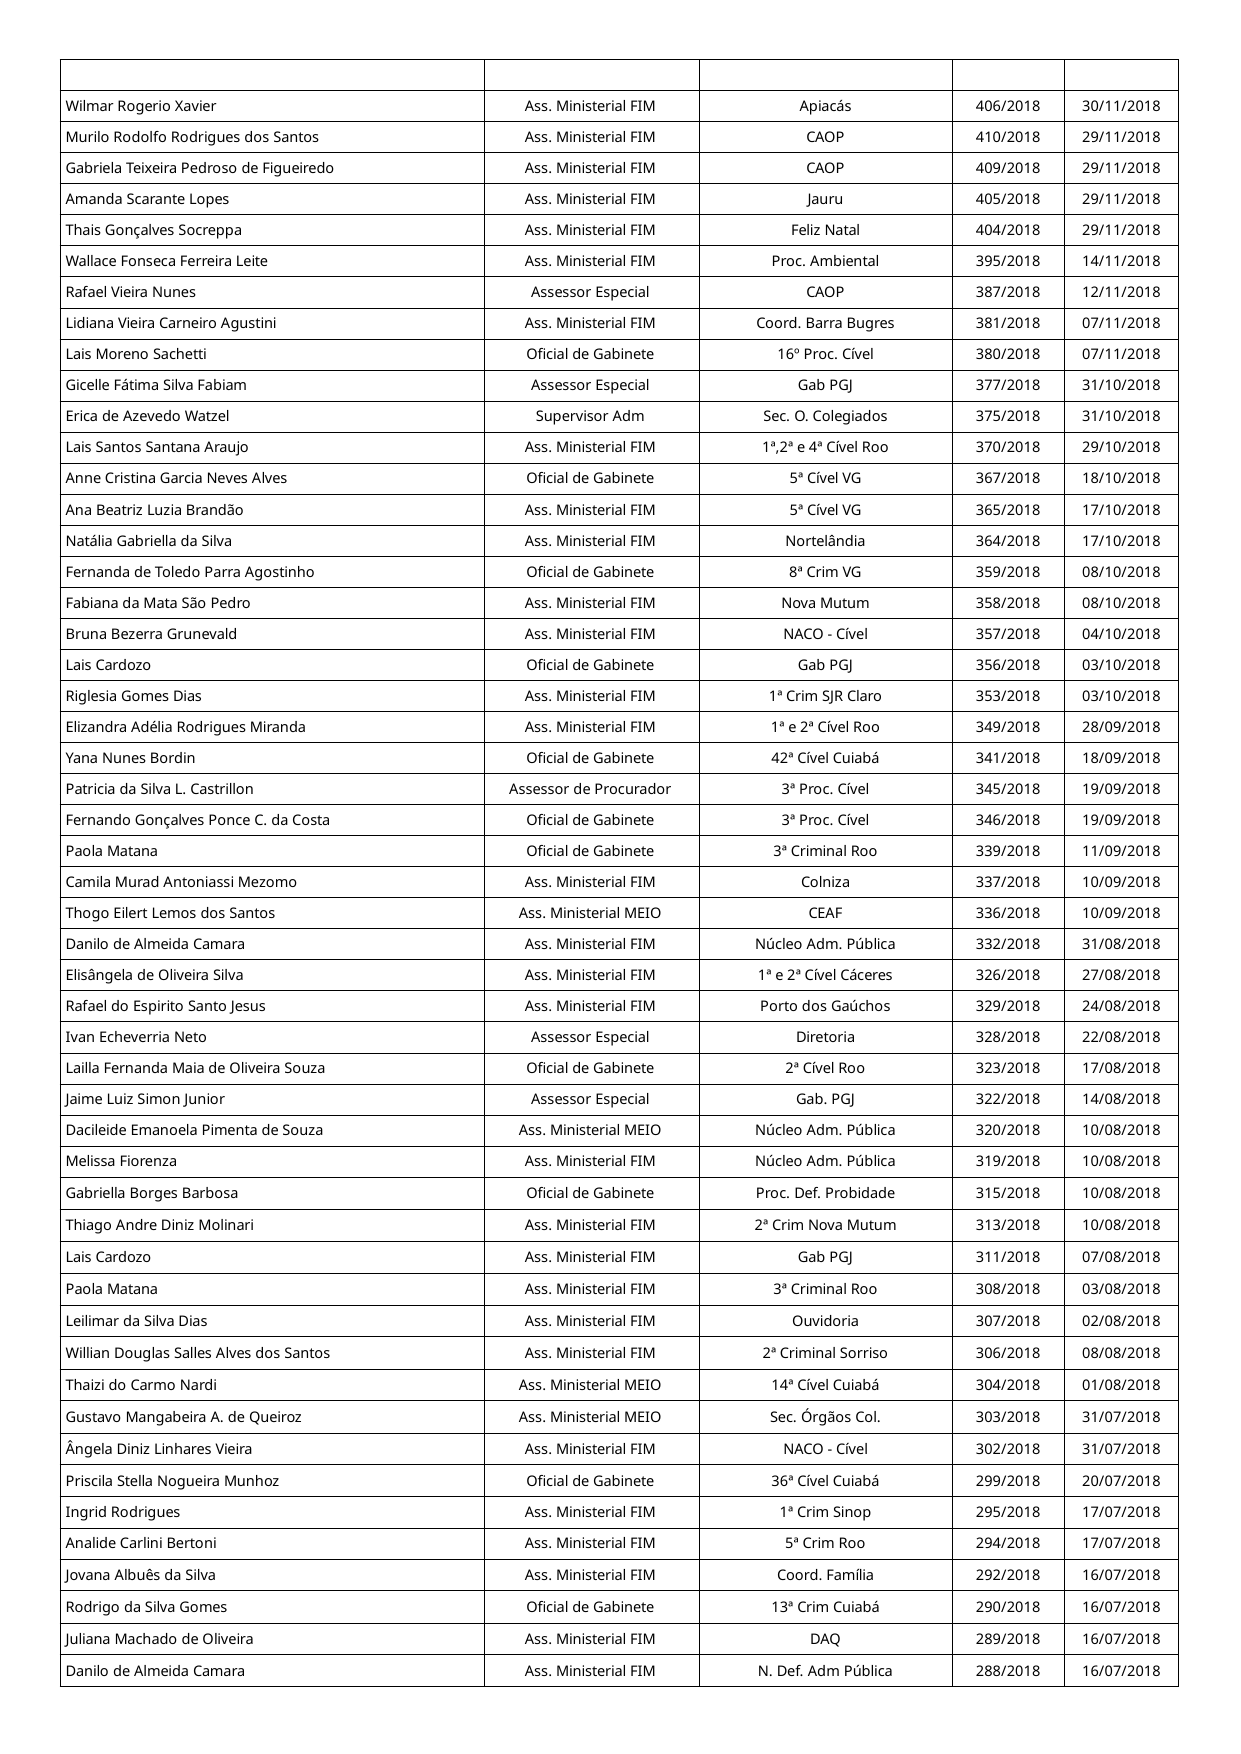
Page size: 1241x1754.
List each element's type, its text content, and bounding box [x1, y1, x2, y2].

table_cell 345/2018 [953, 774, 1064, 804]
table_cell Ass. Ministerial FIM [485, 246, 699, 276]
table_cell Elisângela de Oliveira Silva [61, 960, 484, 990]
table_cell Analide Carlini Bertoni [61, 1529, 484, 1558]
table_cell Ass. Ministerial FIM [485, 1210, 699, 1241]
table_cell Ass. Ministerial FIM [485, 1306, 699, 1336]
table_cell 346/2018 [953, 805, 1064, 835]
table_cell Thogo Eilert Lemos dos Santos [61, 898, 484, 928]
table_cell 328/2018 [953, 1022, 1064, 1052]
table_cell Feliz Natal [700, 215, 952, 245]
table_cell 5ª Cível VG [700, 495, 952, 525]
table_cell 14ª Cível Cuiabá [700, 1370, 952, 1400]
table_cell 406/2018 [953, 91, 1064, 121]
table_cell Ass. Ministerial FIM [485, 184, 699, 214]
table_cell Ass. Ministerial FIM [485, 495, 699, 525]
table_cell Sec. O. Colegiados [700, 402, 952, 432]
table_cell 17/07/2018 [1065, 1529, 1178, 1558]
table_cell Ângela Diniz Linhares Vieira [61, 1434, 484, 1464]
table_cell Fernanda de Toledo Parra Agostinho [61, 557, 484, 587]
table_cell Coord. Barra Bugres [700, 309, 952, 338]
table_cell Proc. Ambiental [700, 246, 952, 276]
table_cell 07/11/2018 [1065, 340, 1178, 369]
table_cell 29/11/2018 [1065, 215, 1178, 245]
table_cell 409/2018 [953, 153, 1064, 183]
table_cell Ass. Ministerial FIM [485, 1274, 699, 1304]
table_cell Ass. Ministerial FIM [485, 960, 699, 990]
table_cell 01/08/2018 [1065, 1370, 1178, 1400]
table_cell Lais Cardozo [61, 1242, 484, 1272]
table_cell Ass. Ministerial FIM [485, 681, 699, 711]
table_cell Assessor Especial [485, 1022, 699, 1052]
table_cell Leilimar da Silva Dias [61, 1306, 484, 1336]
table_cell 329/2018 [953, 991, 1064, 1021]
table_cell Ass. Ministerial FIM [485, 91, 699, 121]
table_cell Ass. Ministerial FIM [485, 122, 699, 152]
table_cell Ass. Ministerial FIM [485, 215, 699, 245]
table_cell 16/07/2018 [1065, 1655, 1178, 1686]
table_cell Wilmar Rogerio Xavier [61, 91, 484, 121]
table_header [61, 60, 484, 90]
table_cell 29/11/2018 [1065, 184, 1178, 214]
table_cell 10/08/2018 [1065, 1116, 1178, 1146]
table_cell 8ª Crim VG [700, 557, 952, 587]
table_cell 31/08/2018 [1065, 929, 1178, 959]
table_cell 1ª e 2ª Cível Cáceres [700, 960, 952, 990]
table_cell Gab PGJ [700, 650, 952, 680]
table_cell 22/08/2018 [1065, 1022, 1178, 1052]
table_cell 3ª Proc. Cível [700, 774, 952, 804]
table_cell 410/2018 [953, 122, 1064, 152]
table_cell 337/2018 [953, 867, 1064, 897]
table_cell Bruna Bezerra Grunevald [61, 619, 484, 649]
table_cell Paola Matana [61, 1274, 484, 1304]
table_cell 10/08/2018 [1065, 1147, 1178, 1177]
table_cell 404/2018 [953, 215, 1064, 245]
table_cell 311/2018 [953, 1242, 1064, 1272]
table_cell Oficial de Gabinete [485, 805, 699, 835]
table_cell 16º Proc. Cível [700, 340, 952, 369]
table_cell Wallace Fonseca Ferreira Leite [61, 246, 484, 276]
table_cell N. Def. Adm Pública [700, 1655, 952, 1686]
table_cell Apiacás [700, 91, 952, 121]
table_cell Ass. Ministerial FIM [485, 526, 699, 556]
table_cell Ass. Ministerial FIM [485, 1242, 699, 1272]
table_cell Rodrigo da Silva Gomes [61, 1591, 484, 1622]
table_cell Oficial de Gabinete [485, 340, 699, 369]
table_cell NACO - Cível [700, 1434, 952, 1464]
table_cell Camila Murad Antoniassi Mezomo [61, 867, 484, 897]
table_cell 358/2018 [953, 588, 1064, 618]
table_cell 17/10/2018 [1065, 495, 1178, 525]
table_cell Thaizi do Carmo Nardi [61, 1370, 484, 1400]
table_cell 17/10/2018 [1065, 526, 1178, 556]
table_cell 365/2018 [953, 495, 1064, 525]
table_cell Núcleo Adm. Pública [700, 1147, 952, 1177]
table_cell Ass. Ministerial FIM [485, 1655, 699, 1686]
table_cell Gabriella Borges Barbosa [61, 1178, 484, 1208]
table_cell Rafael Vieira Nunes [61, 277, 484, 307]
table_cell Ouvidoria [700, 1306, 952, 1336]
table_cell 11/09/2018 [1065, 836, 1178, 866]
table_cell Ass. Ministerial FIM [485, 619, 699, 649]
table_cell 341/2018 [953, 743, 1064, 773]
table_cell Proc. Def. Probidade [700, 1178, 952, 1208]
table_cell 19/09/2018 [1065, 774, 1178, 804]
table_cell 31/10/2018 [1065, 371, 1178, 401]
table_cell Ass. Ministerial FIM [485, 929, 699, 959]
table_cell 364/2018 [953, 526, 1064, 556]
table_cell Paola Matana [61, 836, 484, 866]
table_cell Assessor de Procurador [485, 774, 699, 804]
table_cell Nova Mutum [700, 588, 952, 618]
table_cell Jauru [700, 184, 952, 214]
table_cell Oficial de Gabinete [485, 836, 699, 866]
table_cell Murilo Rodolfo Rodrigues dos Santos [61, 122, 484, 152]
table_cell 14/11/2018 [1065, 246, 1178, 276]
table_cell 367/2018 [953, 464, 1064, 494]
table_cell 28/09/2018 [1065, 712, 1178, 742]
table_cell Ass. Ministerial FIM [485, 1624, 699, 1654]
table_cell Ass. Ministerial MEIO [485, 1401, 699, 1432]
table_cell CEAF [700, 898, 952, 928]
table_cell Dacileide Emanoela Pimenta de Souza [61, 1116, 484, 1146]
table_header [700, 60, 952, 90]
table_cell Lais Cardozo [61, 650, 484, 680]
table_header [953, 60, 1064, 90]
table_cell Gabriela Teixeira Pedroso de Figueiredo [61, 153, 484, 183]
table_cell Ass. Ministerial FIM [485, 1560, 699, 1590]
table_cell 5ª Crim Roo [700, 1529, 952, 1558]
table_cell Anne Cristina Garcia Neves Alves [61, 464, 484, 494]
table_cell Supervisor Adm [485, 402, 699, 432]
table_cell Gab PGJ [700, 1242, 952, 1272]
table_cell Ass. Ministerial FIM [485, 433, 699, 463]
table_cell Oficial de Gabinete [485, 1178, 699, 1208]
table_cell Ass. Ministerial FIM [485, 712, 699, 742]
table_cell Ass. Ministerial FIM [485, 1147, 699, 1177]
table_cell 375/2018 [953, 402, 1064, 432]
table_cell 10/09/2018 [1065, 898, 1178, 928]
table_cell 1ª,2ª e 4ª Cível Roo [700, 433, 952, 463]
table_cell 387/2018 [953, 277, 1064, 307]
table_cell Riglesia Gomes Dias [61, 681, 484, 711]
table_cell Porto dos Gaúchos [700, 991, 952, 1021]
table_header [1065, 60, 1178, 90]
table_cell 323/2018 [953, 1054, 1064, 1083]
table_cell CAOP [700, 277, 952, 307]
table_cell 306/2018 [953, 1337, 1064, 1368]
table_cell 3ª Proc. Cível [700, 805, 952, 835]
table_cell Ivan Echeverria Neto [61, 1022, 484, 1052]
table_cell Gicelle Fátima Silva Fabiam [61, 371, 484, 401]
table_cell 315/2018 [953, 1178, 1064, 1208]
table_cell Ass. Ministerial FIM [485, 1529, 699, 1558]
table_cell 18/10/2018 [1065, 464, 1178, 494]
table_cell Jovana Albuês da Silva [61, 1560, 484, 1590]
table_cell Gab PGJ [700, 371, 952, 401]
table_cell 5ª Cível VG [700, 464, 952, 494]
table_cell Colniza [700, 867, 952, 897]
table_cell 42ª Cível Cuiabá [700, 743, 952, 773]
table_cell 299/2018 [953, 1465, 1064, 1496]
table_cell 30/11/2018 [1065, 91, 1178, 121]
table_cell Fernando Gonçalves Ponce C. da Costa [61, 805, 484, 835]
table_cell Ass. Ministerial MEIO [485, 1116, 699, 1146]
table_cell Ass. Ministerial FIM [485, 153, 699, 183]
table_cell 381/2018 [953, 309, 1064, 338]
table_cell 10/08/2018 [1065, 1210, 1178, 1241]
table_cell Lais Santos Santana Araujo [61, 433, 484, 463]
table_cell 24/08/2018 [1065, 991, 1178, 1021]
table_cell Patricia da Silva L. Castrillon [61, 774, 484, 804]
table_cell 288/2018 [953, 1655, 1064, 1686]
table_cell 31/07/2018 [1065, 1434, 1178, 1464]
table_cell 319/2018 [953, 1147, 1064, 1177]
table_cell 19/09/2018 [1065, 805, 1178, 835]
table_cell 1ª Crim SJR Claro [700, 681, 952, 711]
table_cell Oficial de Gabinete [485, 1054, 699, 1083]
table_cell Nortelândia [700, 526, 952, 556]
table_cell Ass. Ministerial FIM [485, 991, 699, 1021]
table_cell 405/2018 [953, 184, 1064, 214]
table_cell 370/2018 [953, 433, 1064, 463]
table_cell 29/10/2018 [1065, 433, 1178, 463]
table_cell 320/2018 [953, 1116, 1064, 1146]
table_cell Sec. Órgãos Col. [700, 1401, 952, 1432]
table_cell 31/07/2018 [1065, 1401, 1178, 1432]
table_cell 326/2018 [953, 960, 1064, 990]
table_cell Natália Gabriella da Silva [61, 526, 484, 556]
table_cell 36ª Cível Cuiabá [700, 1465, 952, 1496]
table_cell Lailla Fernanda Maia de Oliveira Souza [61, 1054, 484, 1083]
table_cell Erica de Azevedo Watzel [61, 402, 484, 432]
table_cell Ass. Ministerial FIM [485, 1434, 699, 1464]
table_cell Oficial de Gabinete [485, 650, 699, 680]
table_cell 303/2018 [953, 1401, 1064, 1432]
table_cell Núcleo Adm. Pública [700, 929, 952, 959]
table_cell 313/2018 [953, 1210, 1064, 1241]
table_cell 359/2018 [953, 557, 1064, 587]
table_cell 336/2018 [953, 898, 1064, 928]
table_cell Danilo de Almeida Camara [61, 1655, 484, 1686]
table_cell 17/07/2018 [1065, 1497, 1178, 1527]
table_cell 31/10/2018 [1065, 402, 1178, 432]
table_cell 03/10/2018 [1065, 681, 1178, 711]
table_cell 13ª Crim Cuiabá [700, 1591, 952, 1622]
table_cell 08/08/2018 [1065, 1337, 1178, 1368]
table_cell 16/07/2018 [1065, 1591, 1178, 1622]
table_cell Ass. Ministerial FIM [485, 309, 699, 338]
table_cell Ingrid Rodrigues [61, 1497, 484, 1527]
table_cell Priscila Stella Nogueira Munhoz [61, 1465, 484, 1496]
table_cell 1ª Crim Sinop [700, 1497, 952, 1527]
table_cell Oficial de Gabinete [485, 464, 699, 494]
table_cell Lidiana Vieira Carneiro Agustini [61, 309, 484, 338]
table_cell 307/2018 [953, 1306, 1064, 1336]
table_cell 20/07/2018 [1065, 1465, 1178, 1496]
table_cell 377/2018 [953, 371, 1064, 401]
table_cell Thiago Andre Diniz Molinari [61, 1210, 484, 1241]
table_cell Gab. PGJ [700, 1085, 952, 1114]
table_cell 2ª Crim Nova Mutum [700, 1210, 952, 1241]
table_header [485, 60, 699, 90]
table_cell 12/11/2018 [1065, 277, 1178, 307]
table_cell 3ª Criminal Roo [700, 836, 952, 866]
table_cell Lais Moreno Sachetti [61, 340, 484, 369]
table_cell 292/2018 [953, 1560, 1064, 1590]
table_cell Ass. Ministerial FIM [485, 1497, 699, 1527]
table_cell 10/09/2018 [1065, 867, 1178, 897]
table_cell Rafael do Espirito Santo Jesus [61, 991, 484, 1021]
table_cell 2ª Criminal Sorriso [700, 1337, 952, 1368]
table_cell 395/2018 [953, 246, 1064, 276]
table_cell 1ª e 2ª Cível Roo [700, 712, 952, 742]
table_cell 353/2018 [953, 681, 1064, 711]
table_cell Oficial de Gabinete [485, 557, 699, 587]
table_cell DAQ [700, 1624, 952, 1654]
table_cell 302/2018 [953, 1434, 1064, 1464]
table_cell Amanda Scarante Lopes [61, 184, 484, 214]
table_cell 08/10/2018 [1065, 588, 1178, 618]
table_cell 03/10/2018 [1065, 650, 1178, 680]
table_cell 295/2018 [953, 1497, 1064, 1527]
table_cell Jaime Luiz Simon Junior [61, 1085, 484, 1114]
table_cell 380/2018 [953, 340, 1064, 369]
table_cell 29/11/2018 [1065, 122, 1178, 152]
table_cell Willian Douglas Salles Alves dos Santos [61, 1337, 484, 1368]
table_cell 27/08/2018 [1065, 960, 1178, 990]
table_cell 322/2018 [953, 1085, 1064, 1114]
table_cell Oficial de Gabinete [485, 743, 699, 773]
table_cell 16/07/2018 [1065, 1560, 1178, 1590]
table_cell 17/08/2018 [1065, 1054, 1178, 1083]
table_cell Coord. Família [700, 1560, 952, 1590]
table_cell Ass. Ministerial FIM [485, 588, 699, 618]
table_cell Thais Gonçalves Socreppa [61, 215, 484, 245]
table_cell NACO - Cível [700, 619, 952, 649]
table_cell Núcleo Adm. Pública [700, 1116, 952, 1146]
table_cell 3ª Criminal Roo [700, 1274, 952, 1304]
table_cell 290/2018 [953, 1591, 1064, 1622]
table_cell 339/2018 [953, 836, 1064, 866]
table_cell 356/2018 [953, 650, 1064, 680]
table_cell Ana Beatriz Luzia Brandão [61, 495, 484, 525]
table_cell Ass. Ministerial MEIO [485, 1370, 699, 1400]
table_cell Danilo de Almeida Camara [61, 929, 484, 959]
table_cell 07/11/2018 [1065, 309, 1178, 338]
table_cell Assessor Especial [485, 371, 699, 401]
table_cell 08/10/2018 [1065, 557, 1178, 587]
table_cell Fabiana da Mata São Pedro [61, 588, 484, 618]
table_cell 03/08/2018 [1065, 1274, 1178, 1304]
table_cell 29/11/2018 [1065, 153, 1178, 183]
table_cell Ass. Ministerial FIM [485, 1337, 699, 1368]
table_cell 02/08/2018 [1065, 1306, 1178, 1336]
table_cell Melissa Fiorenza [61, 1147, 484, 1177]
table_cell Yana Nunes Bordin [61, 743, 484, 773]
table_cell Oficial de Gabinete [485, 1591, 699, 1622]
table_cell Diretoria [700, 1022, 952, 1052]
table_cell 357/2018 [953, 619, 1064, 649]
table_cell Elizandra Adélia Rodrigues Miranda [61, 712, 484, 742]
table_cell 16/07/2018 [1065, 1624, 1178, 1654]
table_cell Gustavo Mangabeira A. de Queiroz [61, 1401, 484, 1432]
table_cell 2ª Cível Roo [700, 1054, 952, 1083]
table_cell 07/08/2018 [1065, 1242, 1178, 1272]
table_cell 332/2018 [953, 929, 1064, 959]
table_cell 304/2018 [953, 1370, 1064, 1400]
table_cell 18/09/2018 [1065, 743, 1178, 773]
table_cell Juliana Machado de Oliveira [61, 1624, 484, 1654]
table_cell 308/2018 [953, 1274, 1064, 1304]
table_cell Assessor Especial [485, 277, 699, 307]
table_cell Ass. Ministerial MEIO [485, 898, 699, 928]
table_cell 14/08/2018 [1065, 1085, 1178, 1114]
table_cell Assessor Especial [485, 1085, 699, 1114]
table_cell 289/2018 [953, 1624, 1064, 1654]
table_cell 294/2018 [953, 1529, 1064, 1558]
table_cell 04/10/2018 [1065, 619, 1178, 649]
table_cell Ass. Ministerial FIM [485, 867, 699, 897]
table_cell 349/2018 [953, 712, 1064, 742]
table_cell CAOP [700, 153, 952, 183]
table_cell 10/08/2018 [1065, 1178, 1178, 1208]
table_cell Oficial de Gabinete [485, 1465, 699, 1496]
table_cell CAOP [700, 122, 952, 152]
